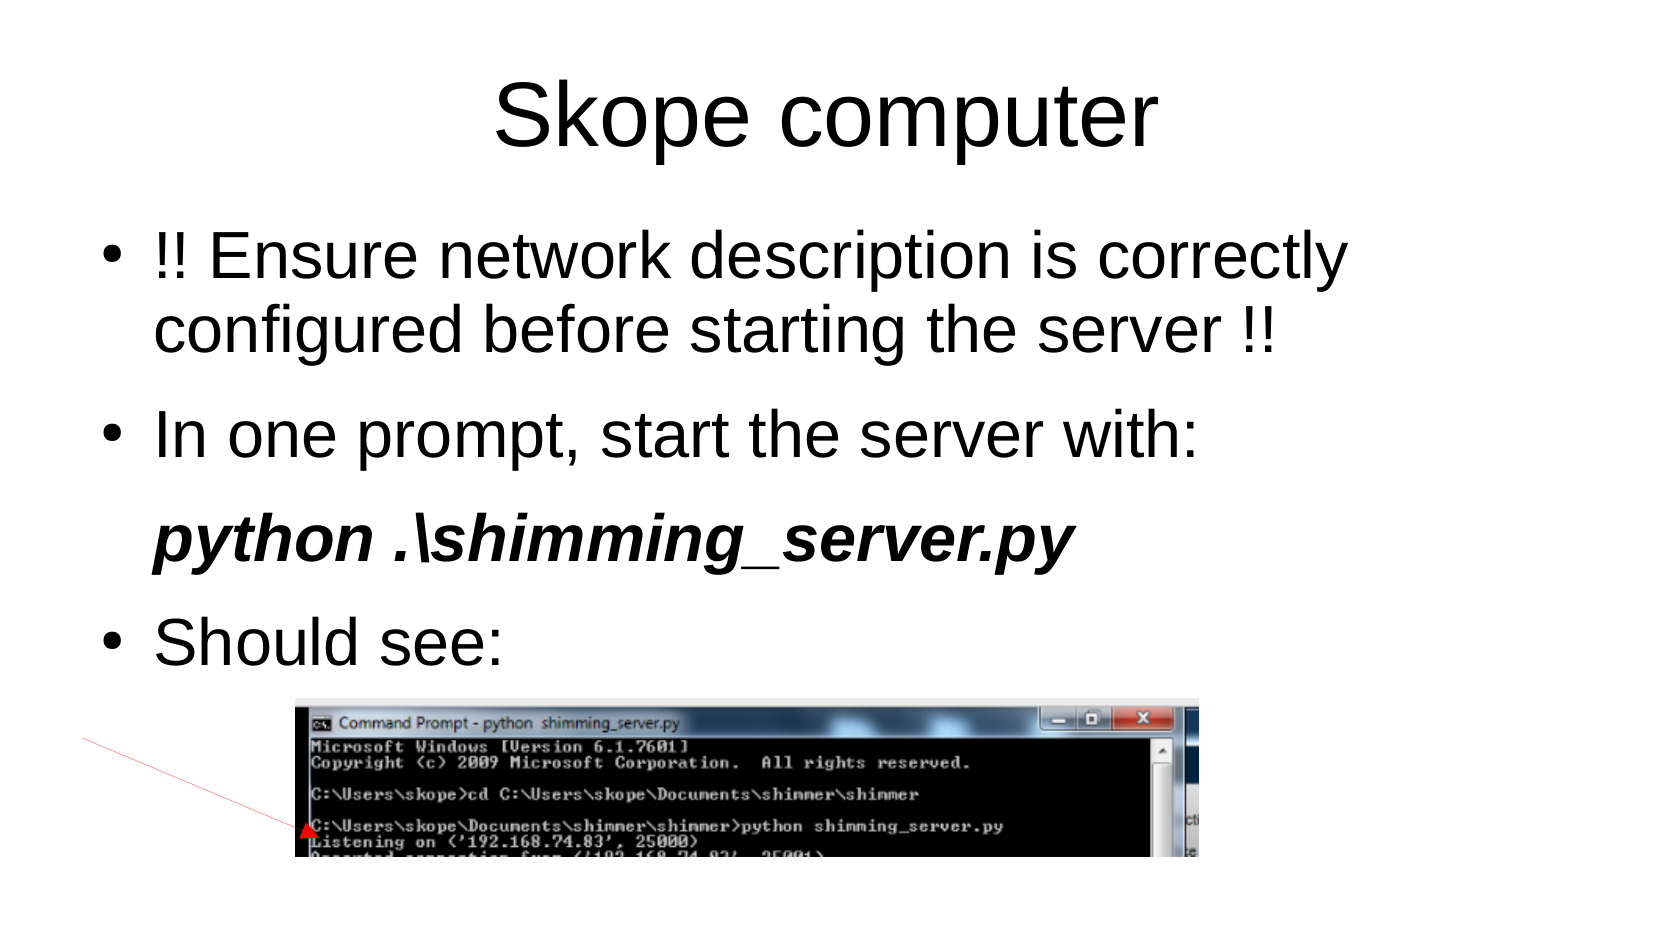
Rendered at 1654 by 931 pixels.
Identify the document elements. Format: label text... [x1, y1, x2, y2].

list !! Ensure network description is correctly configured before starting the server !! In one prompt, start the server with: python .\shimming_server.py Should see: [82, 217, 1571, 758]
picture [295, 698, 1199, 857]
title Skope computer [82, 37, 1571, 193]
